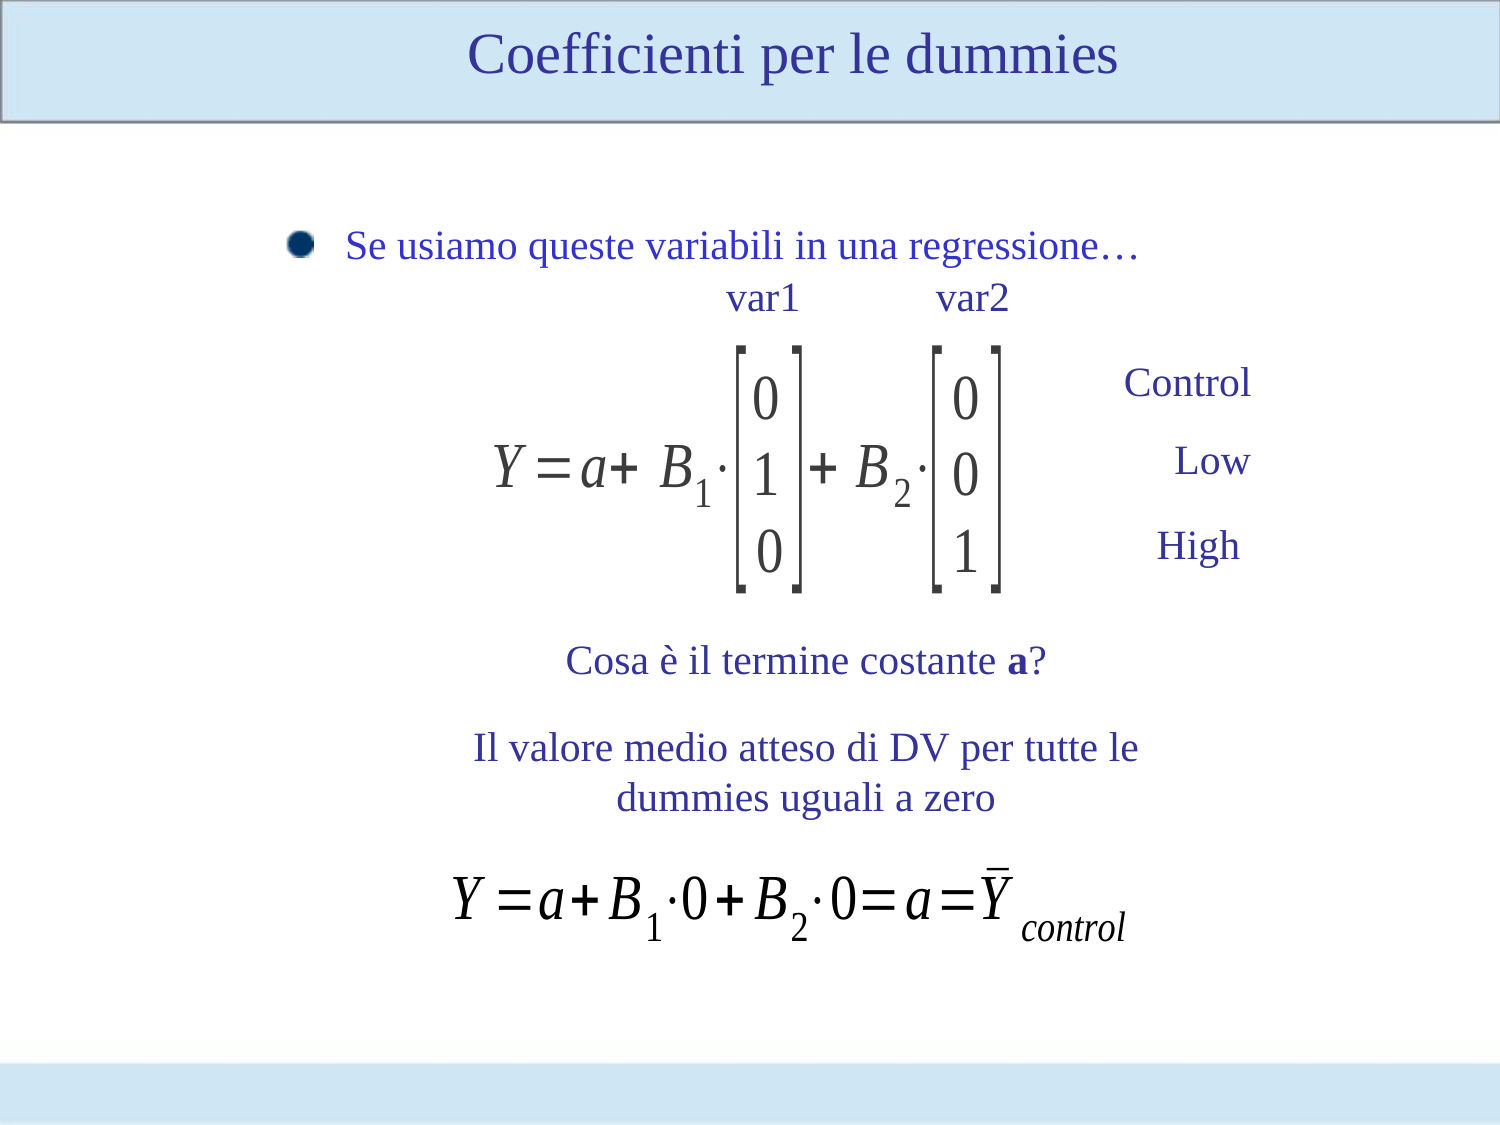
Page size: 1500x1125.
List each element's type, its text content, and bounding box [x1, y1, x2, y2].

text_box High [1141, 509, 1256, 576]
text_box var1 [711, 262, 816, 328]
chart [477, 343, 1023, 598]
text_box Low [1159, 425, 1266, 491]
text_box Control [1109, 347, 1267, 413]
text_box Se usiamo queste variabili in una regressione… [125, 199, 1301, 276]
text_box Cosa è il termine costante a? [524, 624, 1088, 691]
picture [0, 0, 1500, 1125]
chart [438, 862, 1145, 949]
text_box var2 [920, 262, 1026, 328]
title Coefficienti per le dummies [312, 0, 1276, 101]
text_box Il valore medio atteso di DV per tutte le dummies uguali a zero [424, 712, 1188, 828]
